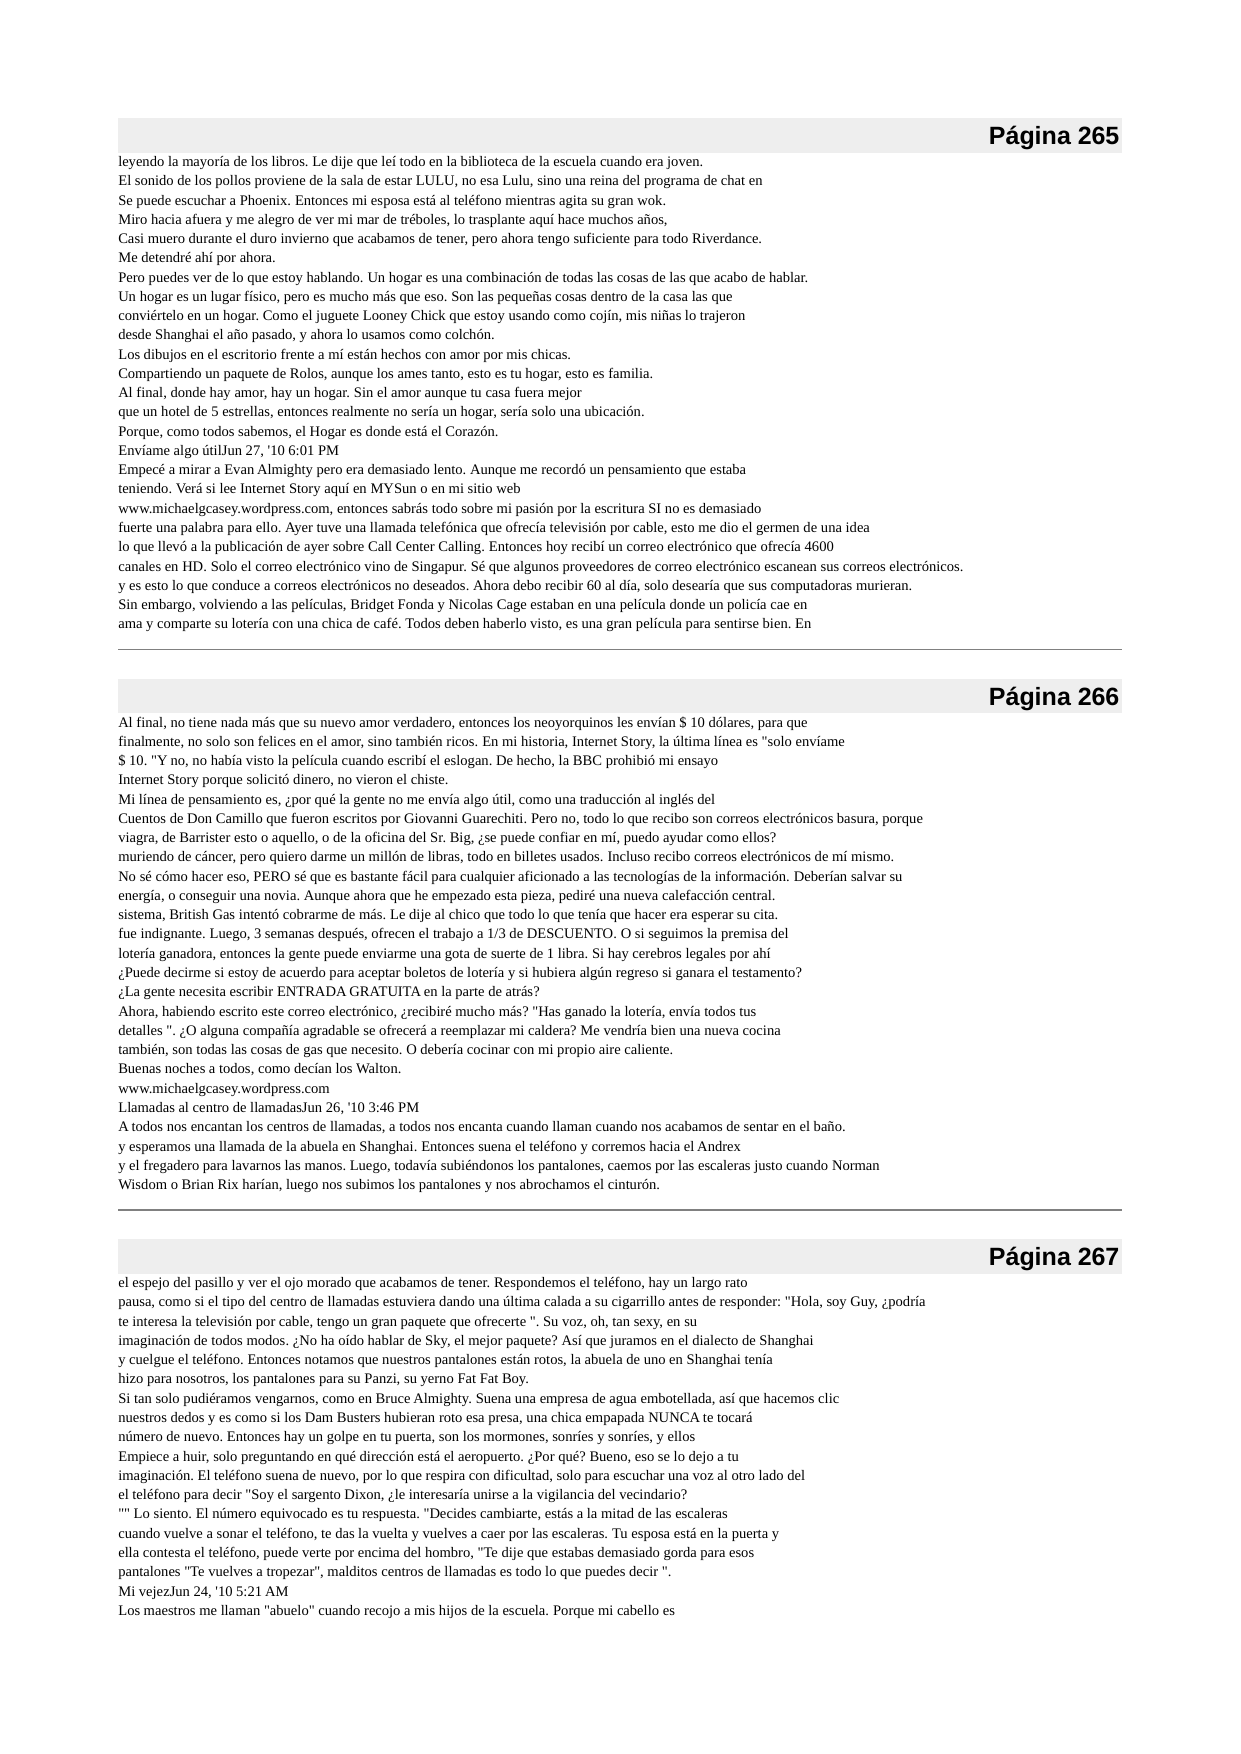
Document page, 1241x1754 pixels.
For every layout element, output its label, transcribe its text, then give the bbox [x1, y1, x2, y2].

text cuando vuelve a sonar el teléfono, te das la vuelta y vuelves a caer por las escaleras. Tu esposa está en la puerta y [118, 1524, 1122, 1541]
text Cuentos de Don Camillo que fueron escritos por Giovanni Guarechiti. Pero no, todo lo que recibo son correos electrónicos basura, porque [118, 810, 1122, 826]
text conviértelo en un hogar. Como el juguete Looney Chick que estoy usando como cojín, mis niñas lo trajeron [118, 307, 1122, 324]
text te interesa la televisión por cable, tengo un gran paquete que ofrecerte ". Su voz, oh, tan sexy, en su [118, 1312, 1122, 1329]
text el espejo del pasillo y ver el ojo morado que acabamos de tener. Respondemos el teléfono, hay un largo rato [118, 1274, 1122, 1291]
text ella contesta el teléfono, puede verte por encima del hombro, "Te dije que estabas demasiado gorda para esos [118, 1544, 1122, 1561]
text Empecé a mirar a Evan Almighty pero era demasiado lento. Aunque me recordó un pensamiento que estaba [118, 461, 1122, 478]
text ama y comparte su lotería con una chica de café. Todos deben haberlo visto, es una gran película para sentirse bien. En [118, 615, 1122, 632]
text número de nuevo. Entonces hay un golpe en tu puerta, son los mormones, sonríes y sonríes, y ellos [118, 1428, 1122, 1445]
text "" Lo siento. El número equivocado es tu respuesta. "Decides cambiarte, estás a la mitad de las escaleras [118, 1505, 1122, 1522]
text Se puede escuchar a Phoenix. Entonces mi esposa está al teléfono mientras agita su gran wok. [118, 191, 1122, 208]
text Al final, donde hay amor, hay un hogar. Sin el amor aunque tu casa fuera mejor [118, 384, 1122, 401]
text Miro hacia afuera y me alegro de ver mi mar de tréboles, lo trasplante aquí hace muchos años, [118, 211, 1122, 227]
text y es esto lo que conduce a correos electrónicos no deseados. Ahora debo recibir 60 al día, solo desearía que sus computadoras murieran. [118, 577, 1122, 593]
text muriendo de cáncer, pero quiero darme un millón de libras, todo en billetes usados. Incluso recibo correos electrónicos de mí mismo. [118, 848, 1122, 865]
text www.michaelgcasey.wordpress.com, entonces sabrás todo sobre mi pasión por la escritura SI no es demasiado [118, 499, 1122, 516]
text Los maestros me llaman "abuelo" cuando recojo a mis hijos de la escuela. Porque mi cabello es [118, 1602, 1122, 1618]
text pantalones "Te vuelves a tropezar", malditos centros de llamadas es todo lo que puedes decir ". [118, 1563, 1122, 1580]
text hizo para nosotros, los pantalones para su Panzi, su yerno Fat Fat Boy. [118, 1370, 1122, 1387]
text Llamadas al centro de llamadasJun 26, '10 3:46 PM [118, 1099, 1122, 1116]
text Envíame algo útilJun 27, '10 6:01 PM [118, 442, 1122, 458]
table_header Página 265 [118, 118, 1122, 153]
text desde Shanghai el año pasado, y ahora lo usamos como colchón. [118, 326, 1122, 343]
text A todos nos encantan los centros de llamadas, a todos nos encanta cuando llaman cuando nos acabamos de sentar en el baño. [118, 1118, 1122, 1135]
text energía, o conseguir una novia. Aunque ahora que he empezado esta pieza, pediré una nueva calefacción central. [118, 887, 1122, 903]
text y cuelgue el teléfono. Entonces notamos que nuestros pantalones están rotos, la abuela de uno en Shanghai tenía [118, 1351, 1122, 1368]
text Internet Story porque solicitó dinero, no vieron el chiste. [118, 771, 1122, 788]
text teniendo. Verá si lee Internet Story aquí en MYSun o en mi sitio web [118, 480, 1122, 497]
text Pero puedes ver de lo que estoy hablando. Un hogar es una combinación de todas las cosas de las que acabo de hablar. [118, 268, 1122, 285]
text Buenas noches a todos, como decían los Walton. [118, 1060, 1122, 1077]
text Porque, como todos sabemos, el Hogar es donde está el Corazón. [118, 422, 1122, 439]
text imaginación. El teléfono suena de nuevo, por lo que respira con dificultad, solo para escuchar una voz al otro lado del [118, 1467, 1122, 1483]
text $ 10. "Y no, no había visto la película cuando escribí el eslogan. De hecho, la BBC prohibió mi ensayo [118, 752, 1122, 769]
table_header Página 266 [118, 679, 1122, 713]
text imaginación de todos modos. ¿No ha oído hablar de Sky, el mejor paquete? Así que juramos en el dialecto de Shanghai [118, 1332, 1122, 1348]
text No sé cómo hacer eso, PERO sé que es bastante fácil para cualquier aficionado a las tecnologías de la información. Deberían salvar su [118, 867, 1122, 884]
text www.michaelgcasey.wordpress.com [118, 1079, 1122, 1096]
text fuerte una palabra para ello. Ayer tuve una llamada telefónica que ofrecía televisión por cable, esto me dio el germen de una idea [118, 519, 1122, 536]
text Si tan solo pudiéramos vengarnos, como en Bruce Almighty. Suena una empresa de agua embotellada, así que hacemos clic [118, 1389, 1122, 1406]
text ¿Puede decirme si estoy de acuerdo para aceptar boletos de lotería y si hubiera algún regreso si ganara el testamento? [118, 964, 1122, 981]
text el teléfono para decir "Soy el sargento Dixon, ¿le interesaría unirse a la vigilancia del vecindario? [118, 1486, 1122, 1503]
text nuestros dedos y es como si los Dam Busters hubieran roto esa presa, una chica empapada NUNCA te tocará [118, 1409, 1122, 1426]
text Empiece a huir, solo preguntando en qué dirección está el aeropuerto. ¿Por qué? Bueno, eso se lo dejo a tu [118, 1447, 1122, 1464]
text Me detendré ahí por ahora. [118, 249, 1122, 266]
text Ahora, habiendo escrito este correo electrónico, ¿recibiré mucho más? "Has ganado la lotería, envía todos tus [118, 1002, 1122, 1019]
text detalles ". ¿O alguna compañía agradable se ofrecerá a reemplazar mi caldera? Me vendría bien una nueva cocina [118, 1022, 1122, 1038]
text finalmente, no solo son felices en el amor, sino también ricos. En mi historia, Internet Story, la última línea es "solo envíame [118, 733, 1122, 749]
text El sonido de los pollos proviene de la sala de estar LULU, no esa Lulu, sino una reina del programa de chat en [118, 172, 1122, 189]
text leyendo la mayoría de los libros. Le dije que leí todo en la biblioteca de la escuela cuando era joven. [118, 153, 1122, 169]
text y el fregadero para lavarnos las manos. Luego, todavía subiéndonos los pantalones, caemos por las escaleras justo cuando Norman [118, 1157, 1122, 1173]
text también, son todas las cosas de gas que necesito. O debería cocinar con mi propio aire caliente. [118, 1041, 1122, 1058]
text lotería ganadora, entonces la gente puede enviarme una gota de suerte de 1 libra. Si hay cerebros legales por ahí [118, 944, 1122, 961]
text canales en HD. Solo el correo electrónico vino de Singapur. Sé que algunos proveedores de correo electrónico escanean sus correos electrónicos. [118, 557, 1122, 574]
text Al final, no tiene nada más que su nuevo amor verdadero, entonces los neoyorquinos les envían $ 10 dólares, para que [118, 713, 1122, 730]
text lo que llevó a la publicación de ayer sobre Call Center Calling. Entonces hoy recibí un correo electrónico que ofrecía 4600 [118, 538, 1122, 555]
text Compartiendo un paquete de Rolos, aunque los ames tanto, esto es tu hogar, esto es familia. [118, 365, 1122, 381]
text Mi vejezJun 24, '10 5:21 AM [118, 1582, 1122, 1599]
text Un hogar es un lugar físico, pero es mucho más que eso. Son las pequeñas cosas dentro de la casa las que [118, 288, 1122, 304]
table_header Página 267 [118, 1239, 1122, 1274]
text fue indignante. Luego, 3 semanas después, ofrecen el trabajo a 1/3 de DESCUENTO. O si seguimos la premisa del [118, 925, 1122, 942]
text que un hotel de 5 estrellas, entonces realmente no sería un hogar, sería solo una ubicación. [118, 403, 1122, 420]
text Sin embargo, volviendo a las películas, Bridget Fonda y Nicolas Cage estaban en una película donde un policía cae en [118, 596, 1122, 613]
text viagra, de Barrister esto o aquello, o de la oficina del Sr. Big, ¿se puede confiar en mí, puedo ayudar como ellos? [118, 829, 1122, 846]
text Los dibujos en el escritorio frente a mí están hechos con amor por mis chicas. [118, 345, 1122, 362]
text Mi línea de pensamiento es, ¿por qué la gente no me envía algo útil, como una traducción al inglés del [118, 790, 1122, 807]
text pausa, como si el tipo del centro de llamadas estuviera dando una última calada a su cigarrillo antes de responder: "Hola, soy Guy, ¿podría [118, 1293, 1122, 1310]
text y esperamos una llamada de la abuela en Shanghai. Entonces suena el teléfono y corremos hacia el Andrex [118, 1137, 1122, 1154]
text Wisdom o Brian Rix harían, luego nos subimos los pantalones y nos abrochamos el cinturón. [118, 1176, 1122, 1193]
text sistema, British Gas intentó cobrarme de más. Le dije al chico que todo lo que tenía que hacer era esperar su cita. [118, 906, 1122, 923]
text Casi muero durante el duro invierno que acabamos de tener, pero ahora tengo suficiente para todo Riverdance. [118, 230, 1122, 247]
text ¿La gente necesita escribir ENTRADA GRATUITA en la parte de atrás? [118, 983, 1122, 1000]
